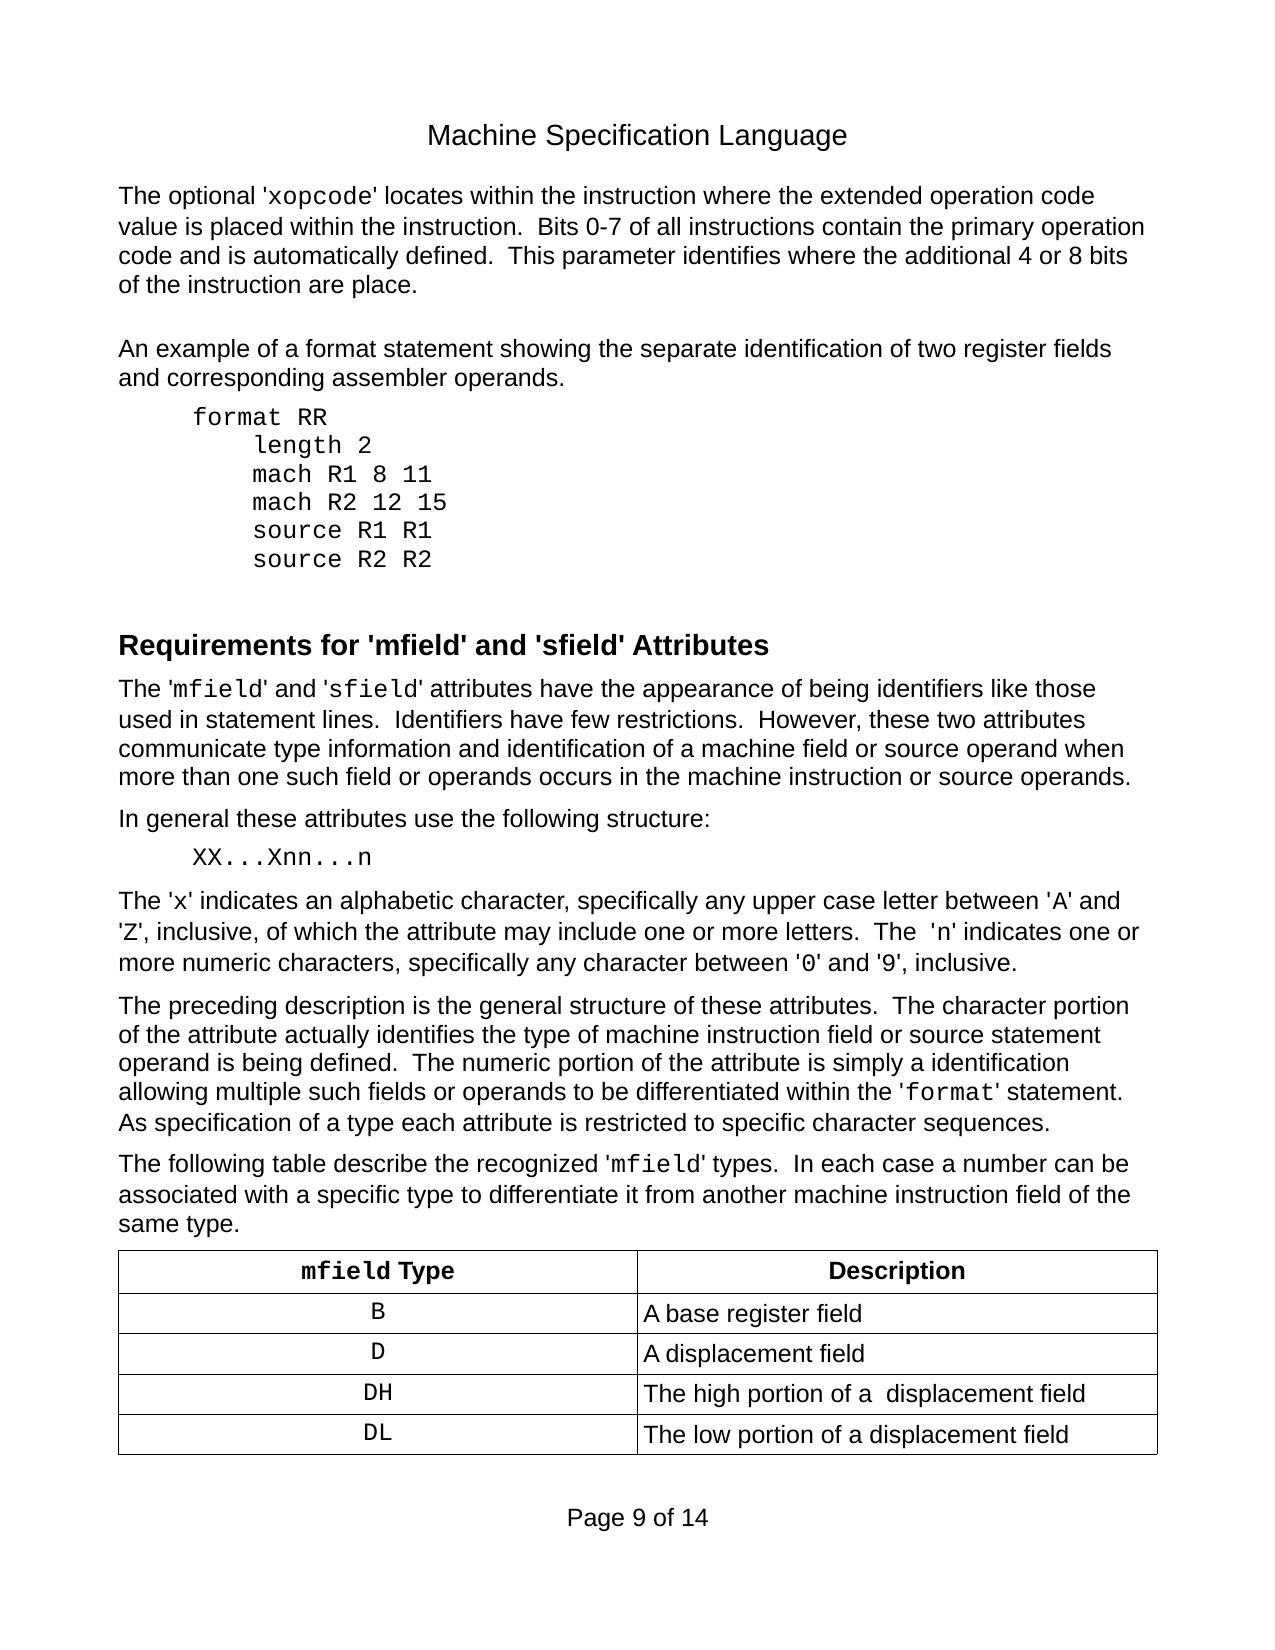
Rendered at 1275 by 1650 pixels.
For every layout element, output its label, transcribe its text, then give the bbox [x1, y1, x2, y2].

table_cell D [119, 1334, 637, 1373]
table_header Description [638, 1251, 1157, 1293]
text source R1 R1 [192, 518, 1157, 546]
text mach R2 12 15 [192, 489, 1157, 518]
text The following table describe the recognized 'mfield' types. In each case a number can be associated with a specific type to differentiate it from another machine instruction field of the same type. [118, 1149, 1157, 1238]
text mach R1 8 11 [192, 461, 1157, 489]
text format RR [192, 404, 1157, 433]
table_cell The low portion of a displacement field [638, 1415, 1157, 1454]
text The 'mfield' and 'sfield' attributes have the appearance of being identifiers like those used in statement lines. Identifiers have few restrictions. However, these two attributes communicate type information and identification of a machine field or source operand when more than one such field or operands occurs in the machine instruction or source operands. [118, 674, 1157, 791]
table_cell The high portion of a displacement field [638, 1375, 1157, 1414]
text An example of a format statement showing the separate identification of two register fields and corresponding assembler operands. [118, 334, 1157, 392]
table_cell A base register field [638, 1294, 1157, 1333]
text source R2 R2 [192, 546, 1157, 574]
table_cell DL [119, 1415, 637, 1454]
subtitle Requirements for 'mfield' and 'sfield' Attributes [118, 628, 1157, 661]
text The optional 'xopcode' locates within the instruction where the extended operation code value is placed within the instruction. Bits 0-7 of all instructions contain the primary operation code and is automatically defined. This parameter identifies where the additional 4 or 8 bits of the instruction are place. [118, 181, 1157, 298]
table_cell B [119, 1294, 637, 1333]
table_cell A displacement field [638, 1334, 1157, 1373]
text The preceding description is the general structure of these attributes. The character portion of the attribute actually identifies the type of machine instruction field or source statement operand is being defined. The numeric portion of the attribute is simply a identification allowing multiple such fields or operands to be differentiated within the 'format' statement. As specification of a type each attribute is restricted to specific character sequences. [118, 991, 1157, 1137]
text XX...Xnn...n [192, 845, 1157, 873]
text In general these attributes use the following structure: [118, 803, 1157, 832]
text length 2 [192, 433, 1157, 461]
table_header mfield Type [119, 1251, 637, 1293]
table_cell DH [119, 1375, 637, 1414]
text The 'x' indicates an alphabetic character, specifically any upper case letter between 'A' and 'Z', inclusive, of which the attribute may include one or more letters. The 'n' indicates one or more numeric characters, specifically any character between '0' and '9', inclusive. [118, 886, 1157, 978]
